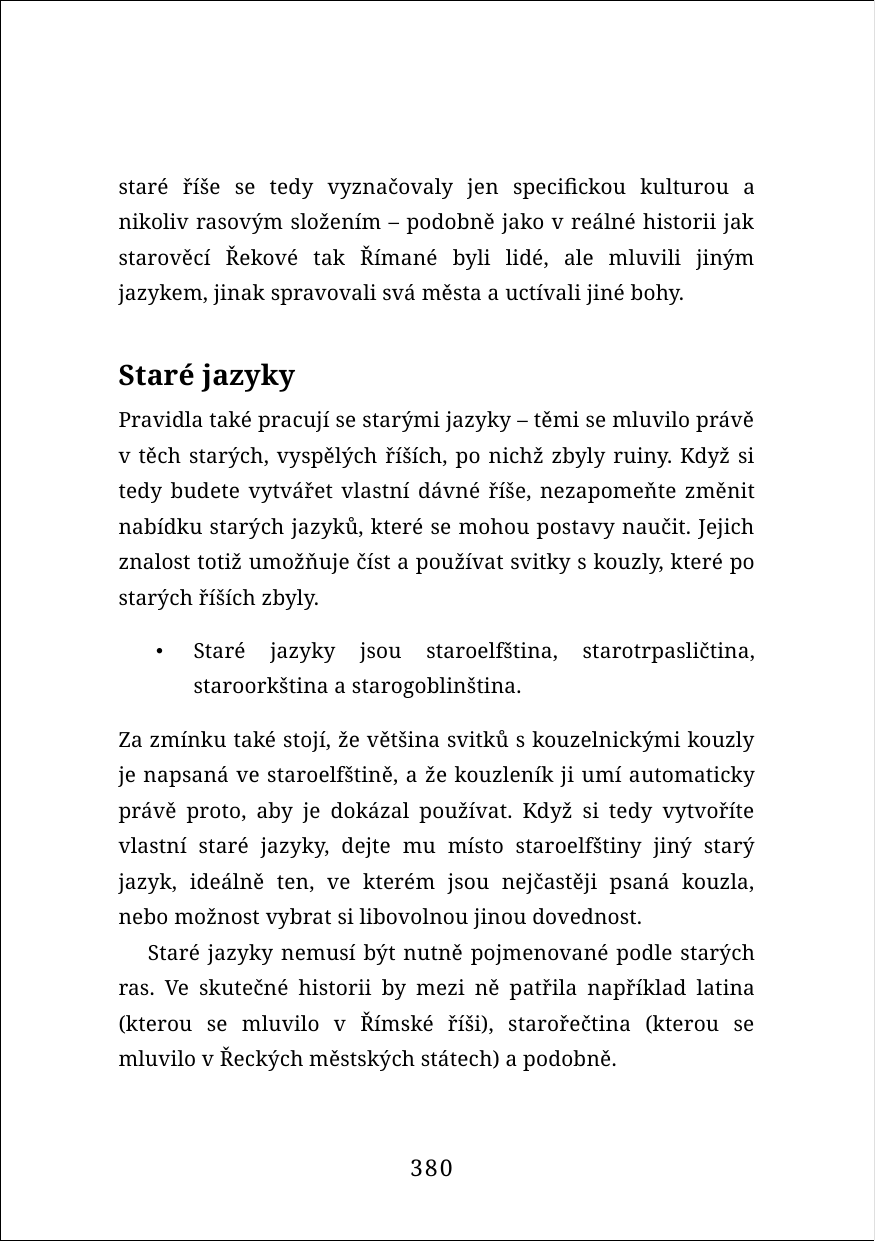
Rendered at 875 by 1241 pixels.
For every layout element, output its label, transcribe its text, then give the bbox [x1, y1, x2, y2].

text Pravidla také pracují se starými jazyky – těmi se mluvilo právě v těch starých, vyspělých říších, po nichž zbyly ruiny. Když si tedy budete vytvářet vlastní dávné říše, nezapomeňte změnit nabídku starých jazyků, které se mohou postavy naučit. Jejich znalost totiž umožňuje číst a používat svitky s kouzly, které po starých říších zbyly. [118, 405, 756, 611]
subtitle Staré jazyky [118, 355, 756, 393]
text staré říše se tedy vyznačovaly jen specifickou kulturou a nikoliv rasovým složením – podobně jako v reálné historii jak starověcí Řekové tak Římané byli lidé, ale mluvili jiným jazykem, jinak spravovali svá města a uctívali jiné bohy. [118, 172, 756, 307]
list Staré jazyky jsou staroelfština, starotrpasličtina, staroorkština a starogoblinština. [156, 636, 756, 700]
text Za zmínku také stojí, že většina svitků s kouzelnickými kouzly je napsaná ve staroelfštině, a že kouzleník ji umí automaticky právě proto, aby je dokázal používat. Když si tedy vytvoříte vlastní staré jazyky, dejte mu místo staroelfštiny jiný starý jazyk, ideálně ten, ve kterém jsou nejčastěji psaná kouzla, nebo možnost vybrat si libovolnou jinou dovednost. Staré jazyky nemusí být nutně pojmenované podle starých ras. Ve skutečné historii by mezi ně patřila například latina (kterou se mluvilo v Římské říši), starořečtina (kterou se mluvilo v Řeckých městských státech) a podobně. [118, 725, 756, 1073]
